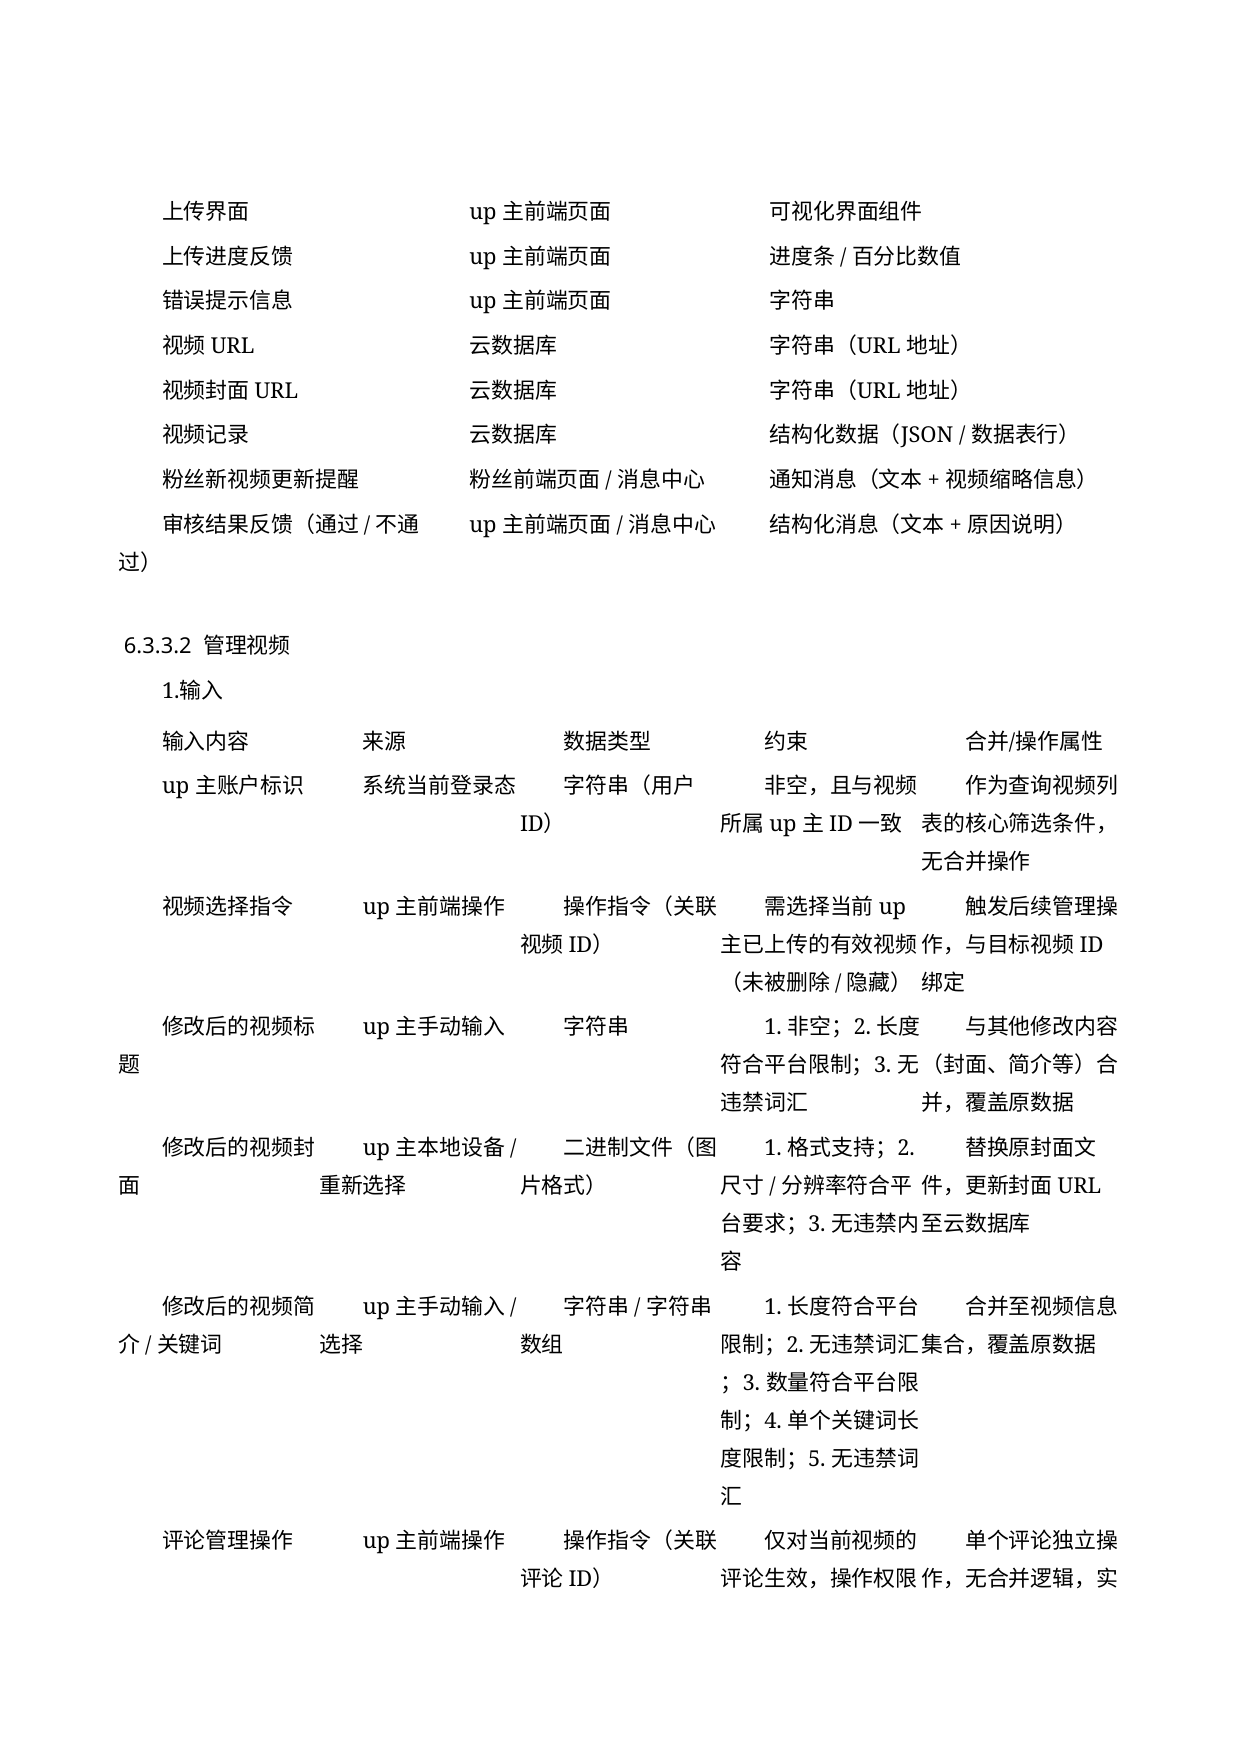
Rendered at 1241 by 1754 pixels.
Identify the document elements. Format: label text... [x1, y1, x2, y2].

table_cell 单个评论独立操作，无合并逻辑，实 [921, 1517, 1122, 1599]
table_cell up 主本地设备 / 重新选择 [319, 1124, 520, 1282]
table_cell 评论管理操作 [118, 1517, 319, 1599]
table_cell up 主前端操作 [319, 1517, 520, 1599]
table_cell 1. 长度符合平台限制；2. 无违禁词汇 ；3. 数量符合平台限制；4. 单个关键词长度限制；5. 无违禁词汇 [720, 1282, 921, 1517]
table_cell 操作指令（关联评论 ID） [520, 1517, 720, 1599]
table_cell 需选择当前 up 主已上传的有效视频（未被删除 / 隐藏） [720, 882, 921, 1003]
table_cell 1. 非空；2. 长度符合平台限制；3. 无违禁词汇 [720, 1003, 921, 1123]
table_cell 仅对当前视频的评论生效，操作权限 [720, 1517, 921, 1599]
table_cell up 主前端页面 / 消息中心 [425, 500, 726, 583]
table_cell 云数据库 [425, 366, 726, 411]
table_cell 结构化消息（文本 + 原因说明） [726, 500, 1122, 583]
table_cell 字符串 [726, 277, 1122, 322]
table_cell 作为查询视频列表的核心筛选条件，无合并操作 [921, 762, 1122, 882]
table_cell 错误提示信息 [118, 277, 425, 322]
table_cell up 主手动输入 / 选择 [319, 1282, 520, 1517]
table_cell 触发后续管理操作，与目标视频 ID 绑定 [921, 882, 1122, 1003]
table_cell 修改后的视频标题 [118, 1003, 319, 1123]
table_cell 修改后的视频简介 / 关键词 [118, 1282, 319, 1517]
text 1.输入 [118, 673, 1122, 704]
table_cell 云数据库 [425, 322, 726, 366]
table_header 输入内容 [118, 717, 319, 762]
table_cell 修改后的视频封面 [118, 1124, 319, 1282]
table_cell 粉丝前端页面 / 消息中心 [425, 456, 726, 500]
table_cell 与其他修改内容（封面、简介等）合并，覆盖原数据 [921, 1003, 1122, 1123]
table_cell 非空，且与视频所属 up 主 ID 一致 [720, 762, 921, 882]
table_cell up 主前端页面 [425, 232, 726, 277]
subtitle 管理视频 [118, 628, 1122, 660]
table_header 约束 [720, 717, 921, 762]
table_cell 上传界面 [118, 188, 425, 232]
table_cell 进度条 / 百分比数值 [726, 232, 1122, 277]
table_cell 字符串（URL 地址） [726, 322, 1122, 366]
table_cell 通知消息（文本 + 视频缩略信息） [726, 456, 1122, 500]
table_cell 字符串（用户 ID） [520, 762, 720, 882]
table_cell 云数据库 [425, 411, 726, 456]
table_cell 替换原封面文件，更新封面 URL 至云数据库 [921, 1124, 1122, 1282]
table_cell 粉丝新视频更新提醒 [118, 456, 425, 500]
table_cell up 主前端页面 [425, 277, 726, 322]
table_cell 可视化界面组件 [726, 188, 1122, 232]
table_cell up 主手动输入 [319, 1003, 520, 1123]
table_cell 视频选择指令 [118, 882, 319, 1003]
table_cell 字符串 [520, 1003, 720, 1123]
table_cell up 主前端页面 [425, 188, 726, 232]
table_cell up 主前端操作 [319, 882, 520, 1003]
table_header 合并/操作属性 [921, 717, 1122, 762]
table_cell 视频记录 [118, 411, 425, 456]
table_cell 审核结果反馈（通过 / 不通过） [118, 500, 425, 583]
table_cell 操作指令（关联视频 ID） [520, 882, 720, 1003]
table_cell 系统当前登录态 [319, 762, 520, 882]
table_cell 合并至视频信息集合，覆盖原数据 [921, 1282, 1122, 1517]
table_cell 视频封面 URL [118, 366, 425, 411]
table_cell 二进制文件（图片格式） [520, 1124, 720, 1282]
table_cell 上传进度反馈 [118, 232, 425, 277]
table_cell 结构化数据（JSON / 数据表行） [726, 411, 1122, 456]
table_cell 字符串 / 字符串数组 [520, 1282, 720, 1517]
table_cell 视频 URL [118, 322, 425, 366]
table_header 来源 [319, 717, 520, 762]
table_cell 1. 格式支持；2. 尺寸 / 分辨率符合平台要求；3. 无违禁内容 [720, 1124, 921, 1282]
table_header 数据类型 [520, 717, 720, 762]
table_cell 字符串（URL 地址） [726, 366, 1122, 411]
table_cell up 主账户标识 [118, 762, 319, 882]
